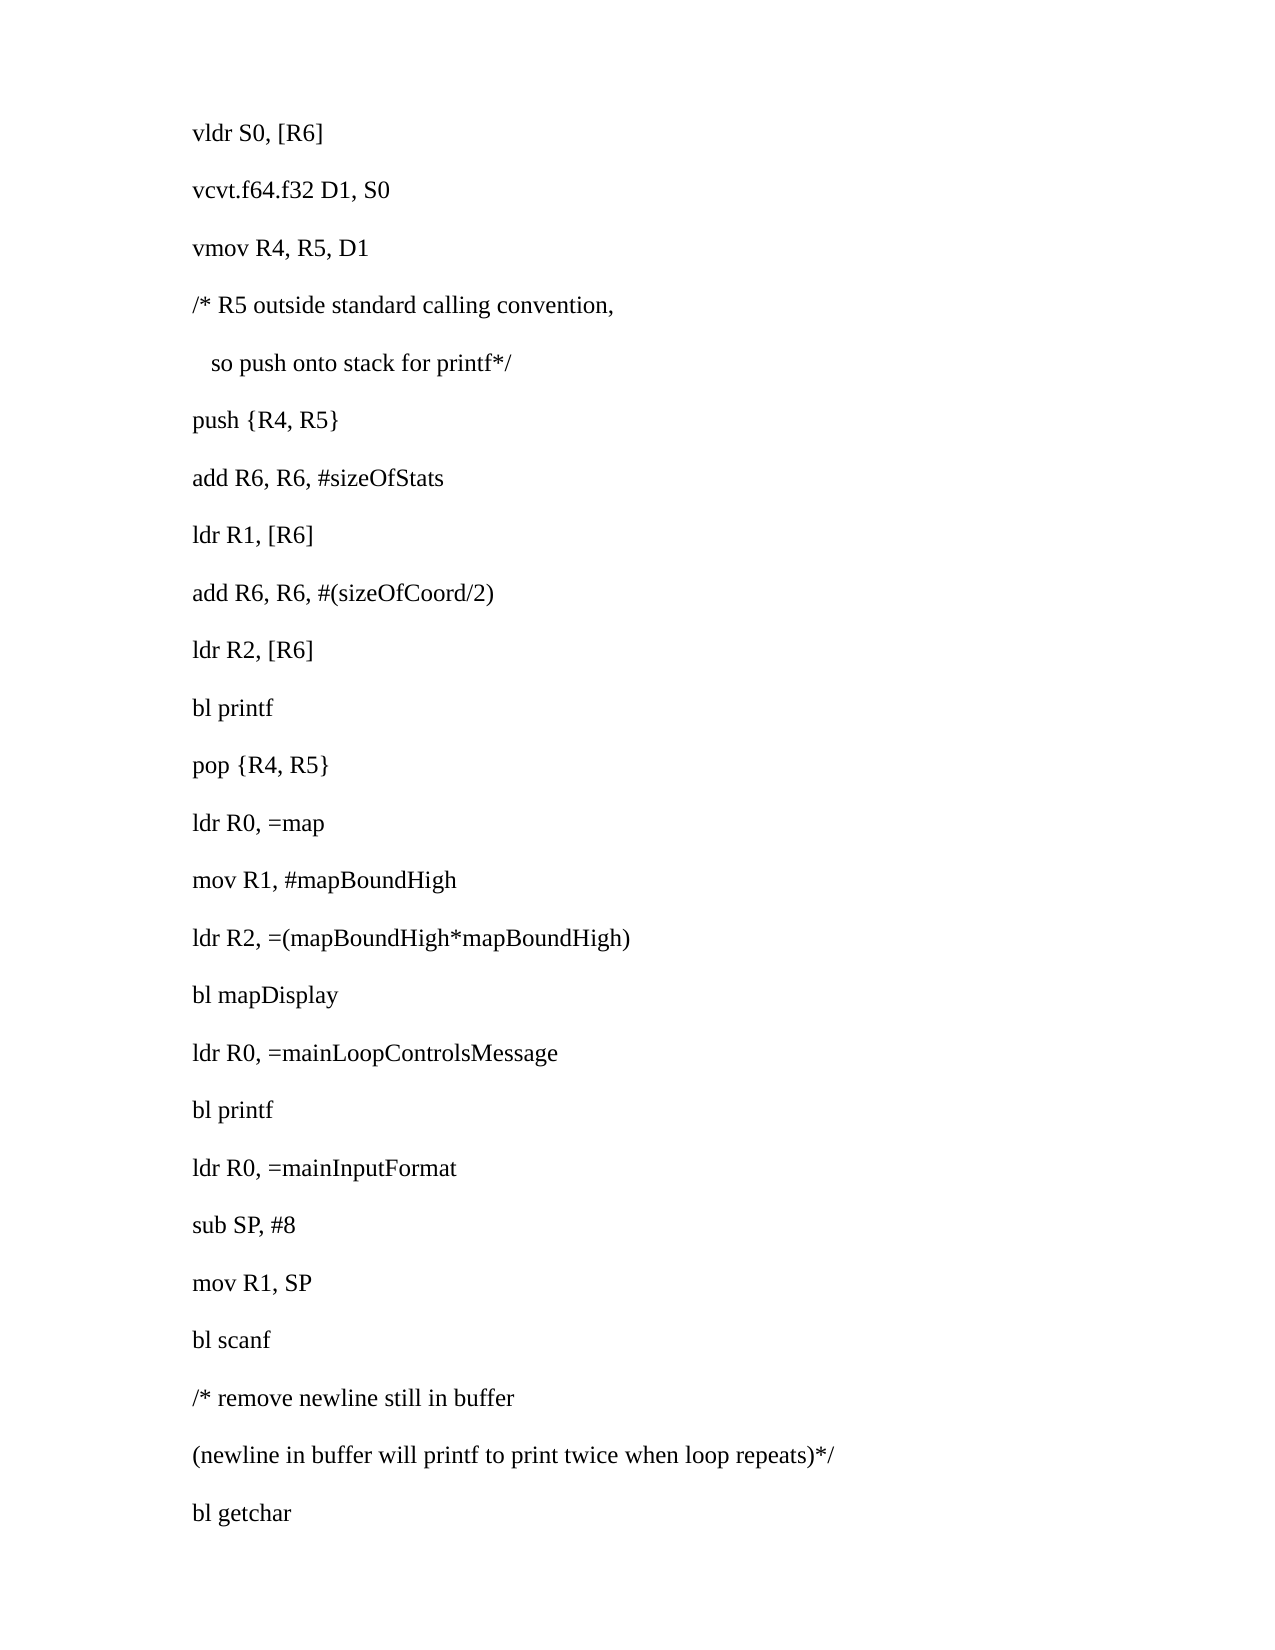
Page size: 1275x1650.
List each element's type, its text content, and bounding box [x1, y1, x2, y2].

text vcvt.f64.f32 D1, S0 [118, 176, 1157, 204]
text vldr S0, [R6] [118, 118, 1157, 147]
text /* remove newline still in buffer [118, 1383, 1157, 1412]
text vmov R4, R5, D1 [118, 233, 1157, 262]
text mov R1, #mapBoundHigh [118, 866, 1157, 894]
text bl getchar [118, 1498, 1157, 1527]
text add R6, R6, #sizeOfStats [118, 463, 1157, 492]
text ldr R0, =mainInputFormat [118, 1153, 1157, 1182]
text ldr R2, =(mapBoundHigh*mapBoundHigh) [118, 923, 1157, 952]
text /* R5 outside standard calling convention, [118, 291, 1157, 319]
text ldr R2, [R6] [118, 636, 1157, 664]
text add R6, R6, #(sizeOfCoord/2) [118, 578, 1157, 607]
text ldr R0, =map [118, 808, 1157, 837]
text bl printf [118, 1096, 1157, 1124]
text push {R4, R5} [118, 406, 1157, 434]
text bl printf [118, 693, 1157, 722]
text sub SP, #8 [118, 1211, 1157, 1239]
text mov R1, SP [118, 1268, 1157, 1297]
text bl mapDisplay [118, 981, 1157, 1009]
text so push onto stack for printf*/ [118, 348, 1157, 377]
text pop {R4, R5} [118, 751, 1157, 779]
text (newline in buffer will printf to print twice when loop repeats)*/ [118, 1441, 1157, 1469]
text ldr R1, [R6] [118, 521, 1157, 549]
text bl scanf [118, 1326, 1157, 1354]
text ldr R0, =mainLoopControlsMessage [118, 1038, 1157, 1067]
